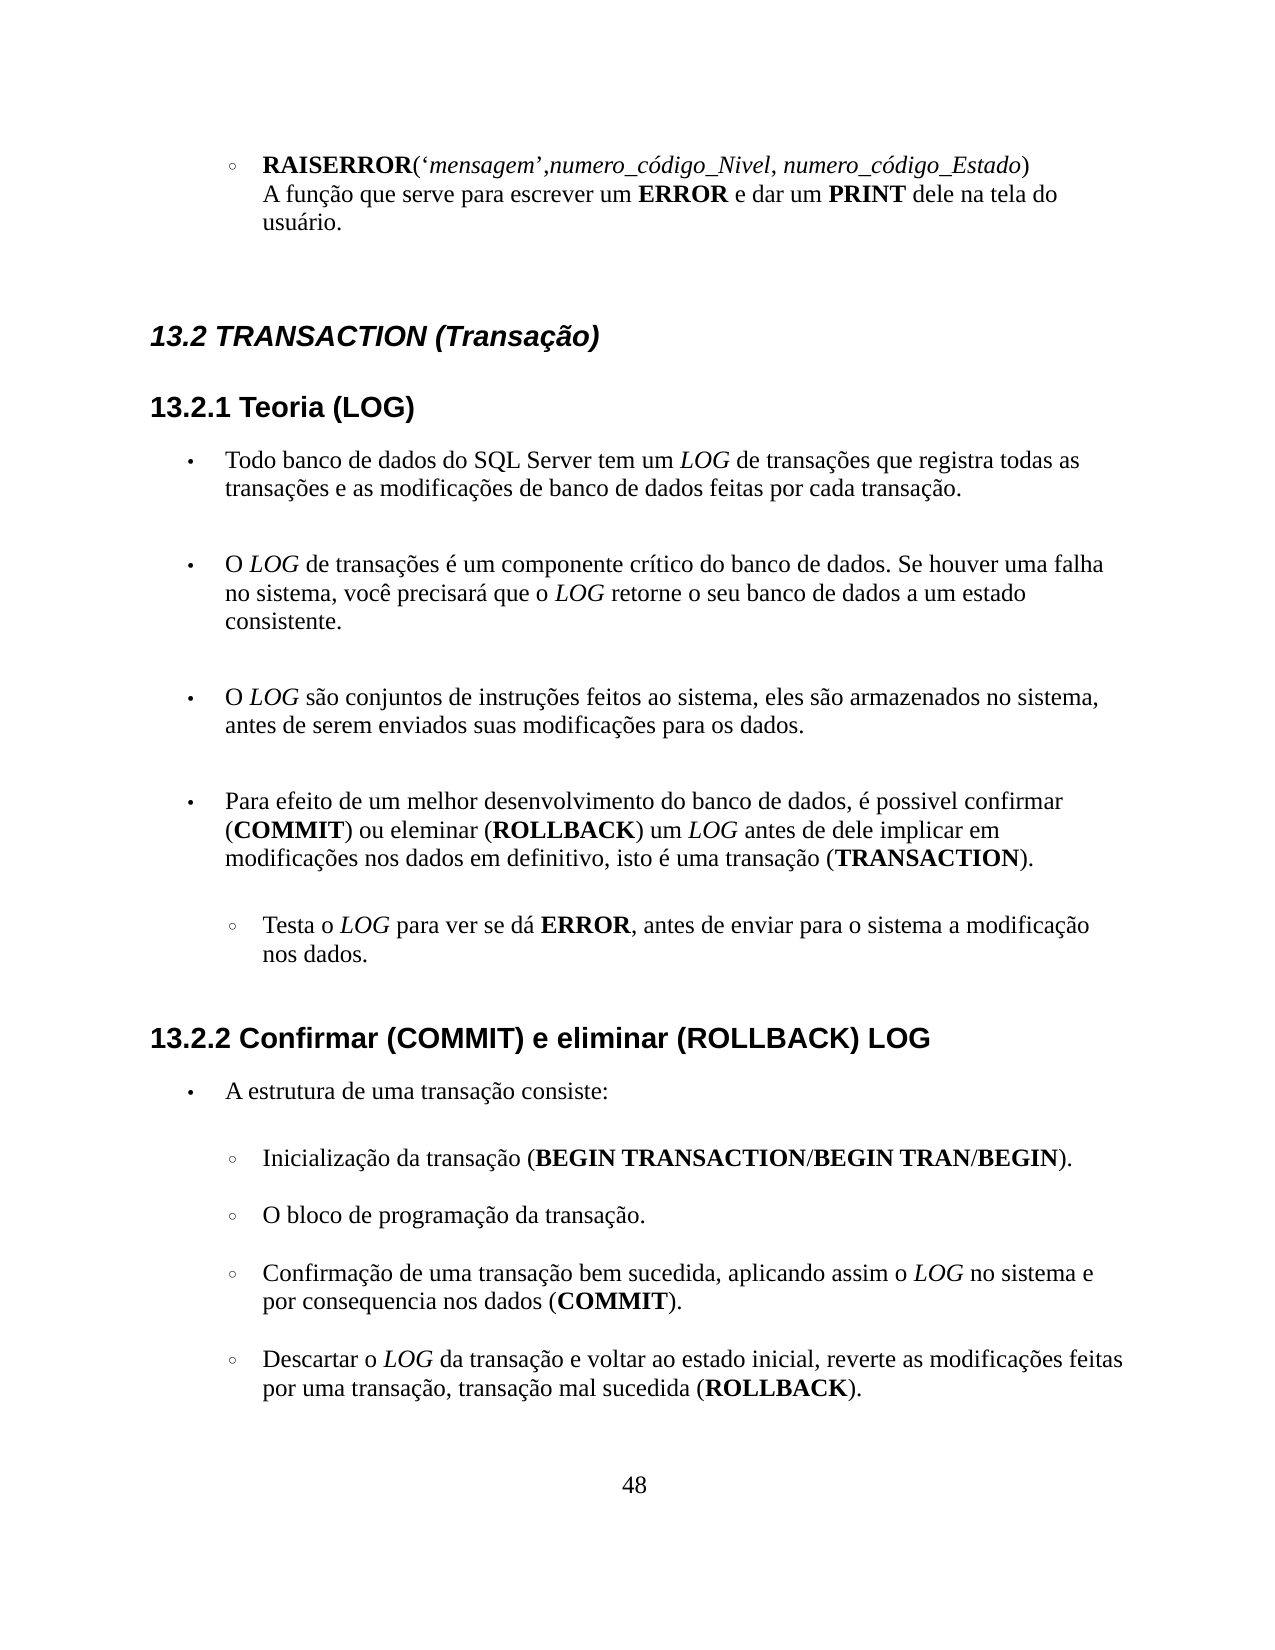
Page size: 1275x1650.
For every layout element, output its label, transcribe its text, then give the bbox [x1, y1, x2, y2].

list Testa o LOG para ver se dá ERROR, antes de enviar para o sistema a modificação nos dados. [225, 910, 1125, 996]
list Inicialização da transação (BEGIN TRANSACTION/BEGIN TRAN/BEGIN). [225, 1143, 1125, 1200]
subtitle 13.2.2 Confirmar (COMMIT) e eliminar (ROLLBACK) LOG [150, 1021, 1125, 1055]
list Descartar o LOG da transação e voltar ao estado inicial, reverte as modificações feitas por uma transação, transação mal sucedida (ROLLBACK). [225, 1344, 1125, 1430]
list O bloco de programação da transação. [225, 1200, 1125, 1258]
subtitle 13.2 TRANSACTION (Transação) [150, 319, 1125, 352]
list Todo banco de dados do SQL Server tem um LOG de transações que registra todas as transações e as modificações de banco de dados feitas por cada transação. [187, 445, 1125, 531]
list RAISERROR(‘mensagem’,numero_código_Nivel, numero_código_Estado) A função que serve para escrever um ERROR e dar um PRINT dele na tela do usuário. [225, 150, 1125, 265]
list Para efeito de um melhor desenvolvimento do banco de dados, é possivel confirmar (COMMIT) ou eleminar (ROLLBACK) um LOG antes de dele implicar em modificações nos dados em definitivo, isto é uma transação (TRANSACTION). [187, 786, 1125, 901]
list O LOG são conjuntos de instruções feitos ao sistema, eles são armazenados no sistema, antes de serem enviados suas modificações para os dados. [187, 682, 1125, 768]
list A estrutura de uma transação consiste: [187, 1076, 1125, 1134]
list Confirmação de uma transação bem sucedida, aplicando assim o LOG no sistema e por consequencia nos dados (COMMIT). [225, 1258, 1125, 1344]
subtitle 13.2.1 Teoria (LOG) [150, 390, 1125, 423]
list O LOG de transações é um componente crítico do banco de dados. Se houver uma falha no sistema, você precisará que o LOG retorne o seu banco de dados a um estado consistente. [187, 549, 1125, 664]
